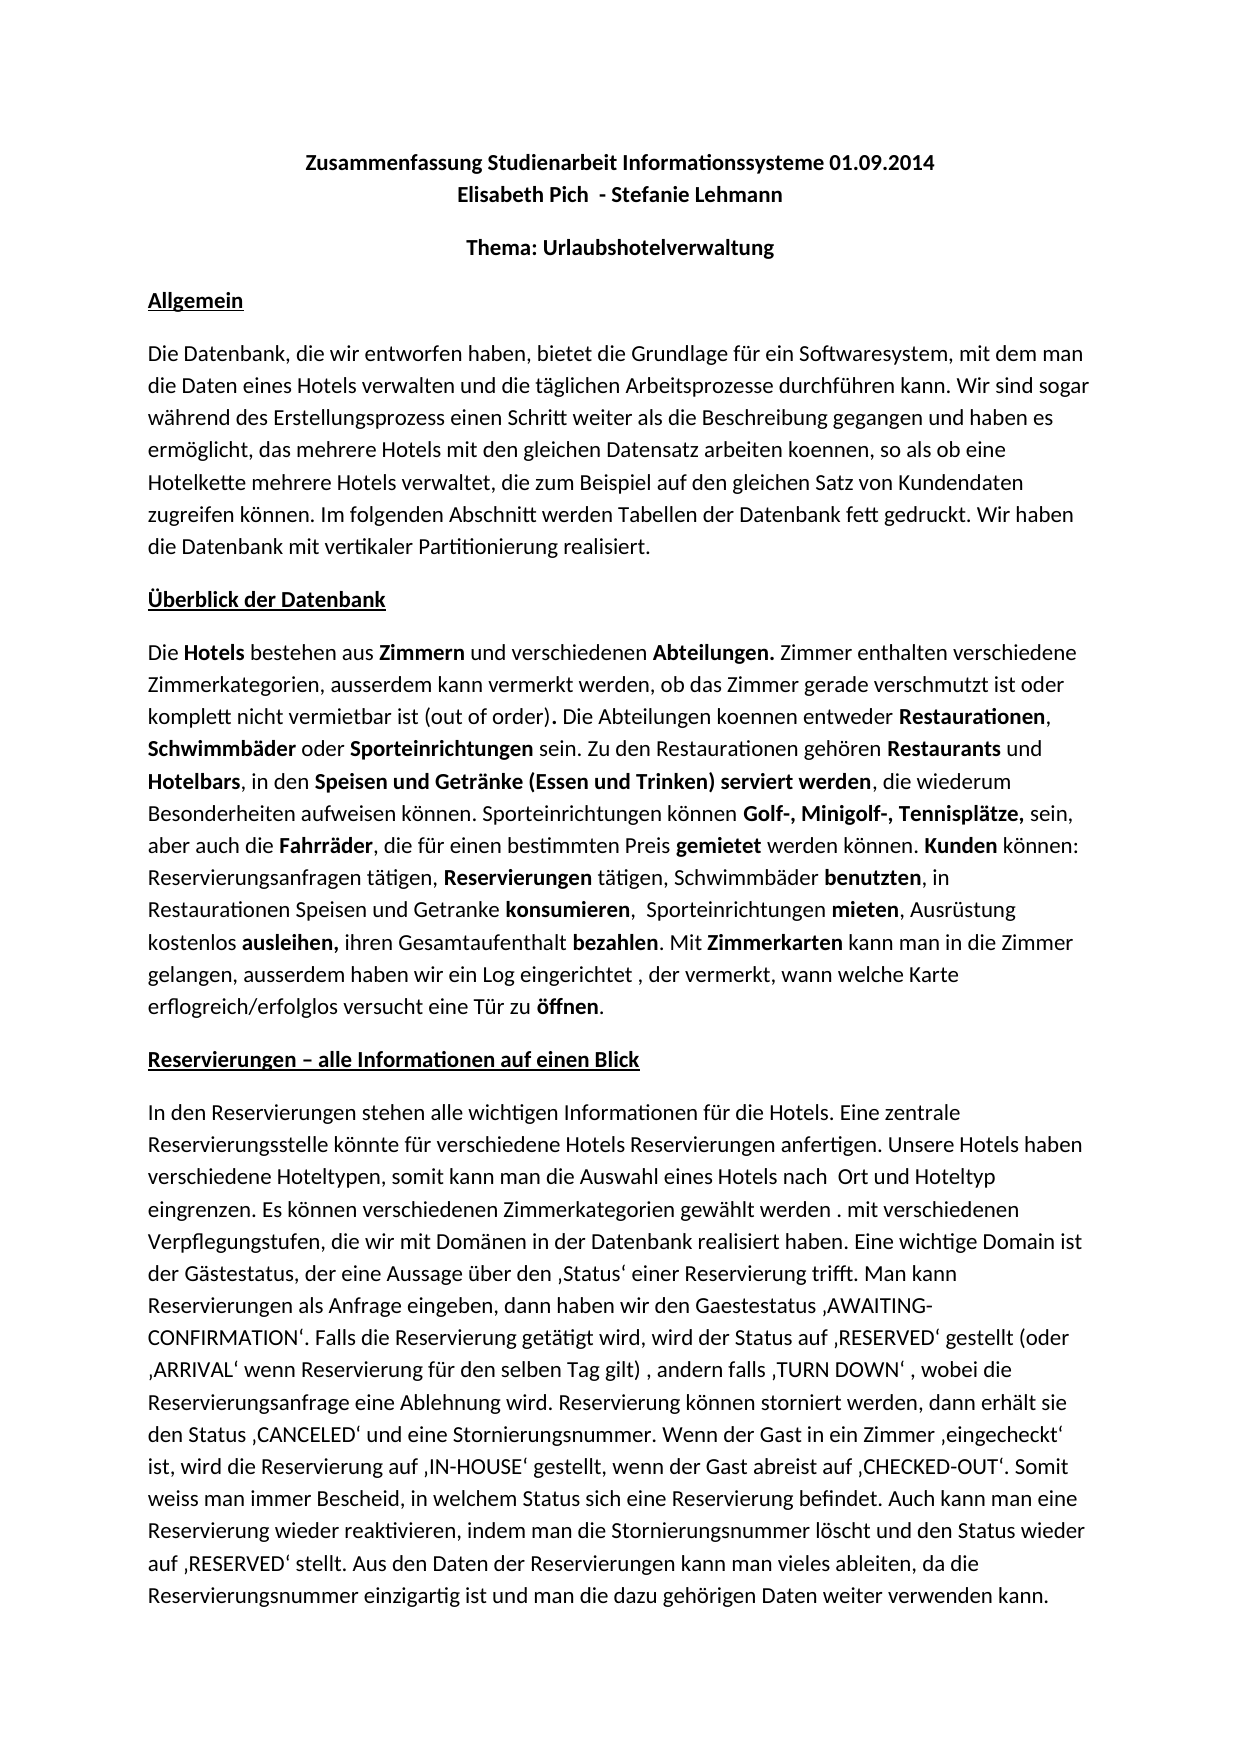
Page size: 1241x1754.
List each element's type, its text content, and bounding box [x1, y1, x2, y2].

text Überblick der Datenbank [148, 585, 1093, 613]
text Die Hotels bestehen aus Zimmern und verschiedenen Abteilungen. Zimmer enthalten verschiedene Zimmerkategorien, ausserdem kann vermerkt werden, ob das Zimmer gerade verschmutzt ist oder komplett nicht vermietbar ist (out of order). Die Abteilungen koennen entweder Restaurationen, Schwimmbäder oder Sporteinrichtungen sein. Zu den Restaurationen gehören Restaurants und Hotelbars, in den Speisen und Getränke (Essen und Trinken) serviert werden, die wiederum Besonderheiten aufweisen können. Sporteinrichtungen können Golf-, Minigolf-, Tennisplätze, sein, aber auch die Fahrräder, die für einen bestimmten Preis gemietet werden können. Kunden können: Reservierungsanfragen tätigen, Reservierungen tätigen, Schwimmbäder benutzten, in Restaurationen Speisen und Getranke konsumieren, Sporteinrichtungen mieten, Ausrüstung kostenlos ausleihen, ihren Gesamtaufenthalt bezahlen. Mit Zimmerkarten kann man in die Zimmer gelangen, ausserdem haben wir ein Log eingerichtet , der vermerkt, wann welche Karte erflogreich/erfolglos versucht eine Tür zu öffnen. [148, 638, 1093, 1020]
text Thema: Urlaubshotelverwaltung [148, 233, 1093, 261]
text Reservierungen – alle Informationen auf einen Blick [148, 1045, 1093, 1073]
text Die Datenbank, die wir entworfen haben, bietet die Grundlage für ein Softwaresystem, mit dem man die Daten eines Hotels verwalten und die täglichen Arbeitsprozesse durchführen kann. Wir sind sogar während des Erstellungsprozess einen Schritt weiter als die Beschreibung gegangen und haben es ermöglicht, das mehrere Hotels mit den gleichen Datensatz arbeiten koennen, so als ob eine Hotelkette mehrere Hotels verwaltet, die zum Beispiel auf den gleichen Satz von Kundendaten zugreifen können. Im folgenden Abschnitt werden Tabellen der Datenbank fett gedruckt. Wir haben die Datenbank mit vertikaler Partitionierung realisiert. [148, 339, 1093, 560]
text Allgemein [148, 286, 1093, 314]
text In den Reservierungen stehen alle wichtigen Informationen für die Hotels. Eine zentrale Reservierungsstelle könnte für verschiedene Hotels Reservierungen anfertigen. Unsere Hotels haben verschiedene Hoteltypen, somit kann man die Auswahl eines Hotels nach Ort und Hoteltyp eingrenzen. Es können verschiedenen Zimmerkategorien gewählt werden . mit verschiedenen Verpflegungstufen, die wir mit Domänen in der Datenbank realisiert haben. Eine wichtige Domain ist der Gästestatus, der eine Aussage über den ‚Status‘ einer Reservierung trifft. Man kann Reservierungen als Anfrage eingeben, dann haben wir den Gaestestatus ‚AWAITING-CONFIRMATION‘. Falls die Reservierung getätigt wird, wird der Status auf ‚RESERVED‘ gestellt (oder ‚ARRIVAL‘ wenn Reservierung für den selben Tag gilt) , andern falls ‚TURN DOWN‘ , wobei die Reservierungsanfrage eine Ablehnung wird. Reservierung können storniert werden, dann erhält sie den Status ‚CANCELED‘ und eine Stornierungsnummer. Wenn der Gast in ein Zimmer ‚eingecheckt‘ ist, wird die Reservierung auf ‚IN-HOUSE‘ gestellt, wenn der Gast abreist auf ‚CHECKED-OUT‘. Somit weiss man immer Bescheid, in welchem Status sich eine Reservierung befindet. Auch kann man eine Reservierung wieder reaktivieren, indem man die Stornierungsnummer löscht und den Status wieder auf ‚RESERVED‘ stellt. Aus den Daten der Reservierungen kann man vieles ableiten, da die Reservierungsnummer einzigartig ist und man die dazu gehörigen Daten weiter verwenden kann. [148, 1098, 1093, 1609]
text Zusammenfassung Studienarbeit Informationssysteme 01.09.2014 Elisabeth Pich - Stefanie Lehmann [148, 148, 1093, 208]
